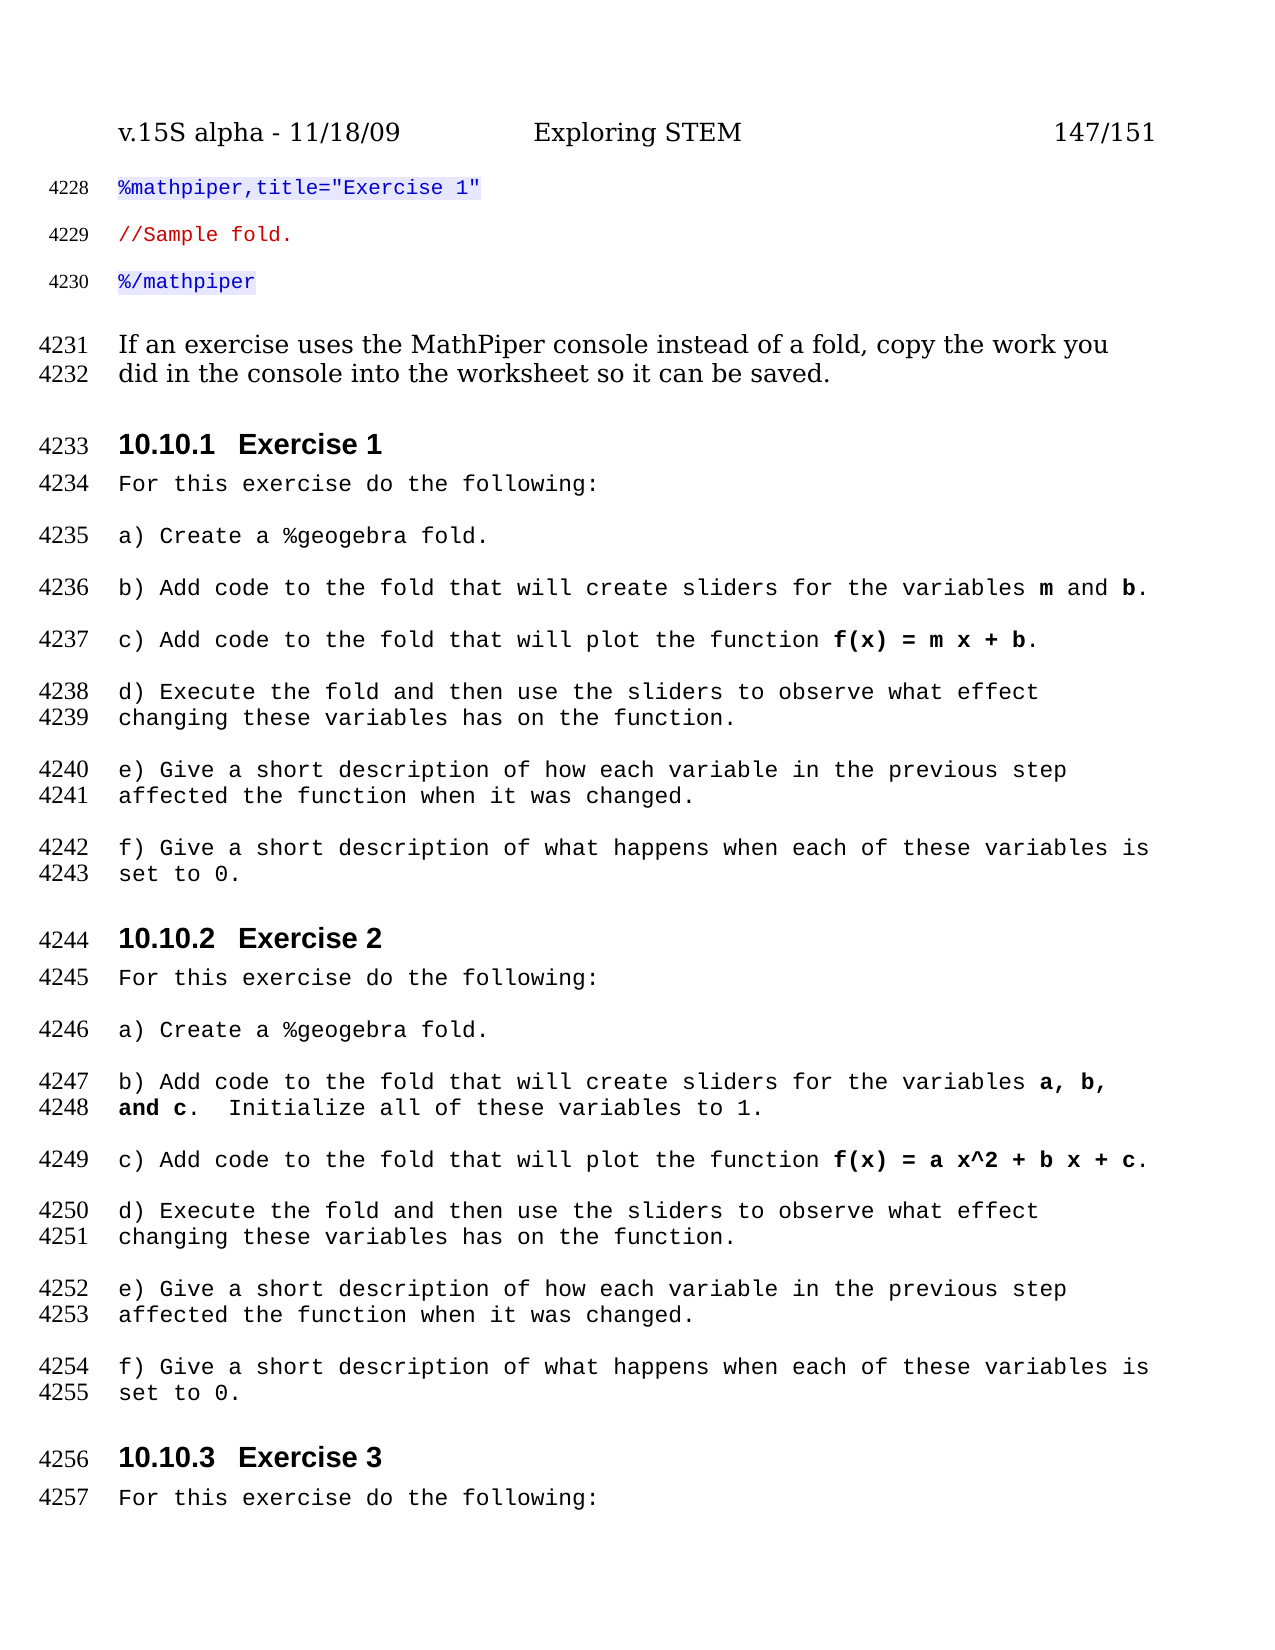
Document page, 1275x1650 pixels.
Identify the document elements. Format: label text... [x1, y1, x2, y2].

text %mathpiper,title="Exercise 1" [118, 177, 1157, 200]
text For this exercise do the following: [118, 473, 1157, 499]
text a) Create a %geogebra fold. [118, 525, 1157, 551]
text d) Execute the fold and then use the sliders to observe what effect changing these variables has on the function. [118, 1200, 1157, 1252]
text %/mathpiper [118, 271, 1157, 295]
text e) Give a short description of how each variable in the previous step affected the function when it was changed. [118, 758, 1157, 810]
text c) Add code to the fold that will plot the function f(x) = a x^2 + b x + c. [118, 1148, 1157, 1174]
text If an exercise uses the MathPiper console instead of a fold, copy the work you did in the console into the worksheet so it can be saved. [118, 330, 1157, 388]
text a) Create a %geogebra fold. [118, 1018, 1157, 1044]
text d) Execute the fold and then use the sliders to observe what effect changing these variables has on the function. [118, 680, 1157, 732]
text b) Add code to the fold that will create sliders for the variables a, b, and c. Initialize all of these variables to 1. [118, 1070, 1157, 1122]
text c) Add code to the fold that will plot the function f(x) = m x + b. [118, 628, 1157, 654]
text For this exercise do the following: [118, 966, 1157, 992]
text e) Give a short description of how each variable in the previous step affected the function when it was changed. [118, 1278, 1157, 1329]
text //Sample fold. [118, 224, 1157, 248]
subtitle Exercise 2 [118, 921, 1157, 954]
text b) Add code to the fold that will create sliders for the variables m and b. [118, 577, 1157, 602]
subtitle Exercise 1 [118, 427, 1157, 461]
text f) Give a short description of what happens when each of these variables is set to 0. [118, 836, 1157, 888]
subtitle Exercise 3 [118, 1440, 1157, 1474]
text For this exercise do the following: [118, 1486, 1157, 1512]
text f) Give a short description of what happens when each of these variables is set to 0. [118, 1355, 1157, 1407]
